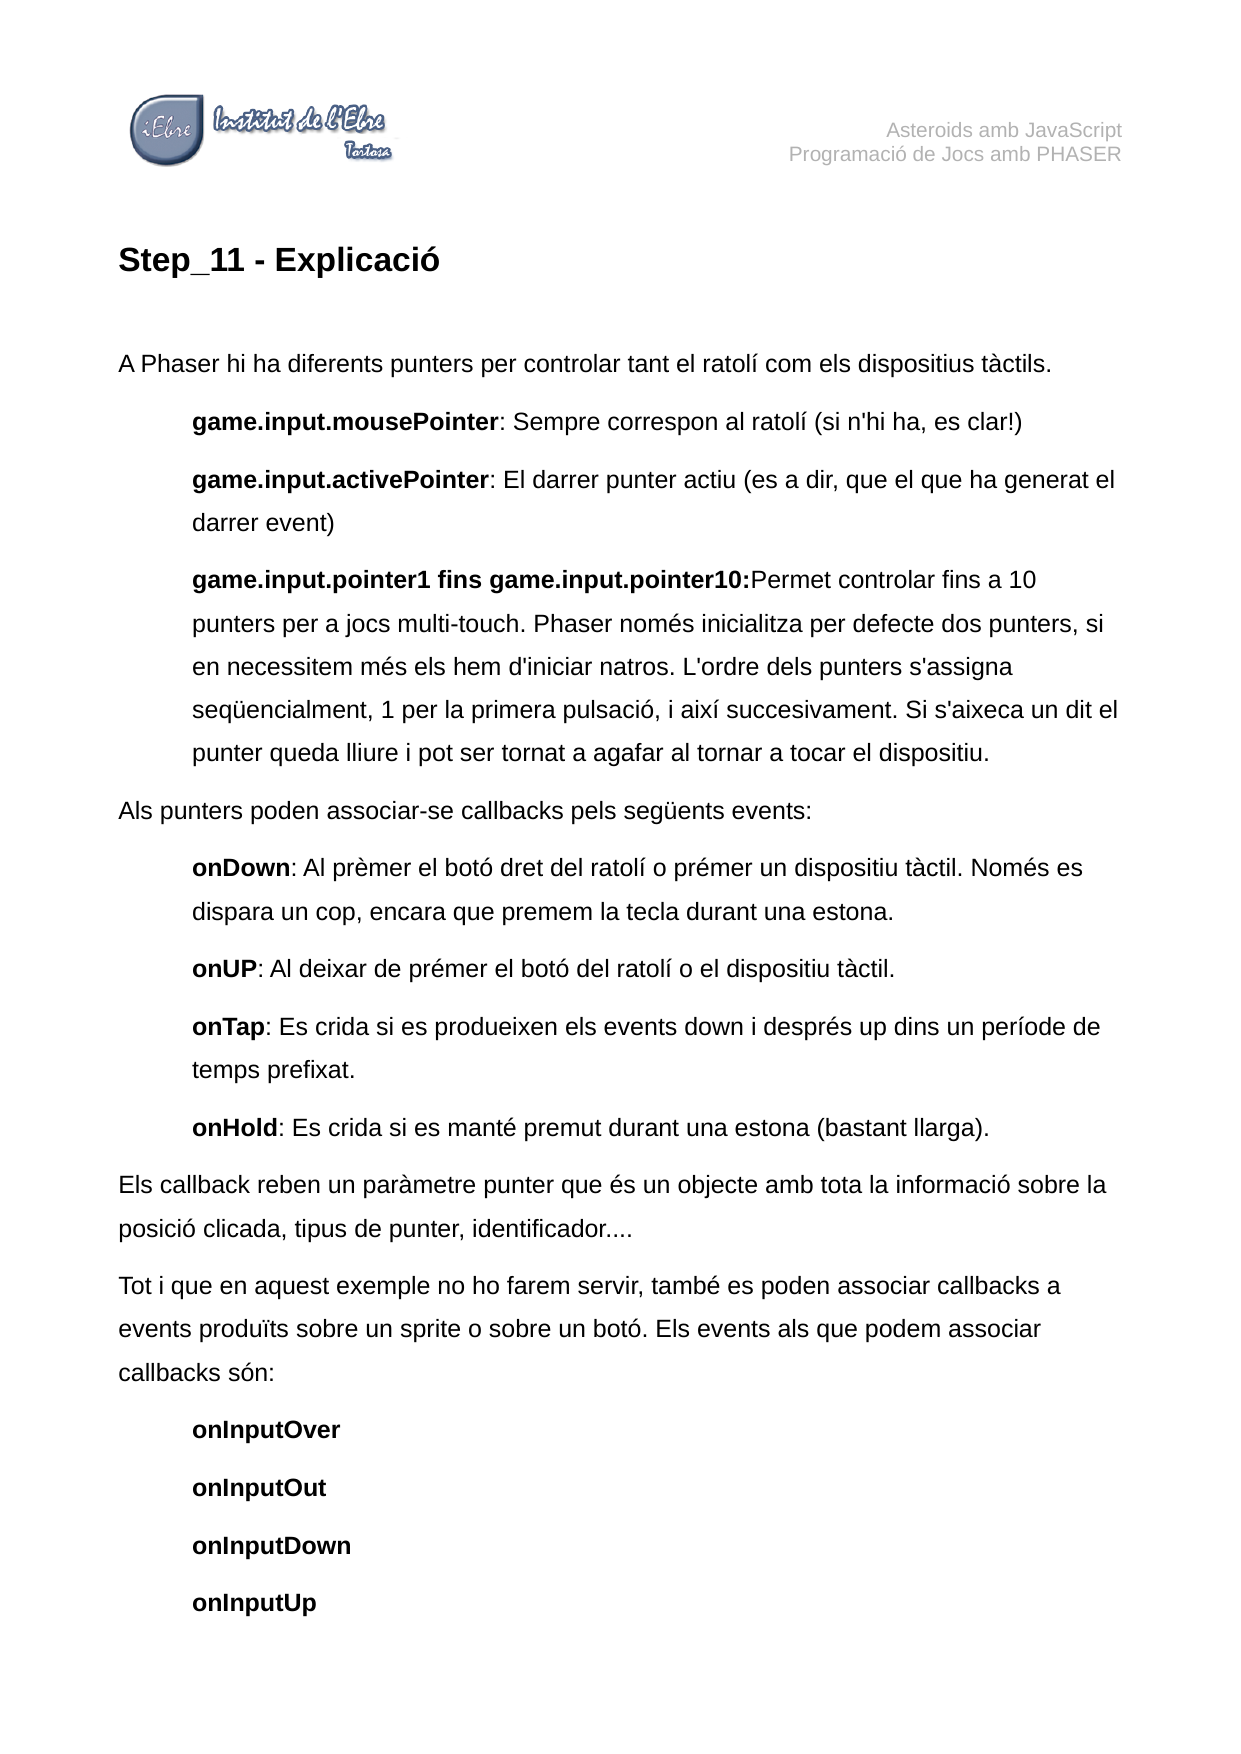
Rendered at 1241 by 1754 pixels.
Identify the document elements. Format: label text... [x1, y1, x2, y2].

text Tot i que en aquest exemple no ho farem servir, també es poden associar callbacks a events produïts sobre un sprite o sobre un botó. Els events als que podem associar callbacks són: [118, 1271, 1122, 1386]
list onInputUp [118, 1588, 1122, 1617]
list game.input.pointer1 fins game.input.pointer10:Permet controlar fins a 10 punters per a jocs multi-touch. Phaser només inicialitza per defecte dos punters, si en necessitem més els hem d'iniciar natros. L'ordre dels punters s'assigna seqüencialment, 1 per la primera pulsació, i així succesivament. Si s'aixeca un dit el punter queda lliure i pot ser tornat a agafar al tornar a tocar el dispositiu. [118, 565, 1122, 767]
list onHold: Es crida si es manté premut durant una estona (bastant llarga). [118, 1113, 1122, 1141]
list onInputOut [118, 1473, 1122, 1502]
subtitle Step_11 - Explicació [118, 240, 1122, 279]
list onInputOver [118, 1415, 1122, 1444]
list onUP: Al deixar de prémer el botó del ratolí o el dispositiu tàctil. [118, 954, 1122, 983]
text Els callback reben un paràmetre punter que és un objecte amb tota la informació sobre la posició clicada, tipus de punter, identificador.... [118, 1170, 1122, 1242]
list onDown: Al prèmer el botó dret del ratolí o prémer un dispositiu tàctil. Només es dispara un cop, encara que premem la tecla durant una estona. [118, 853, 1122, 925]
picture [118, 79, 409, 181]
text A Phaser hi ha diferents punters per controlar tant el ratolí com els dispositius tàctils. [118, 349, 1122, 378]
list game.input.activePointer: El darrer punter actiu (es a dir, que el que ha generat el darrer event) [118, 464, 1122, 536]
list onInputDown [118, 1531, 1122, 1559]
list onTap: Es crida si es produeixen els events down i després up dins un període de temps prefixat. [118, 1012, 1122, 1084]
text Als punters poden associar-se callbacks pels següents events: [118, 796, 1122, 824]
list game.input.mousePointer: Sempre correspon al ratolí (si n'hi ha, es clar!) [118, 407, 1122, 436]
